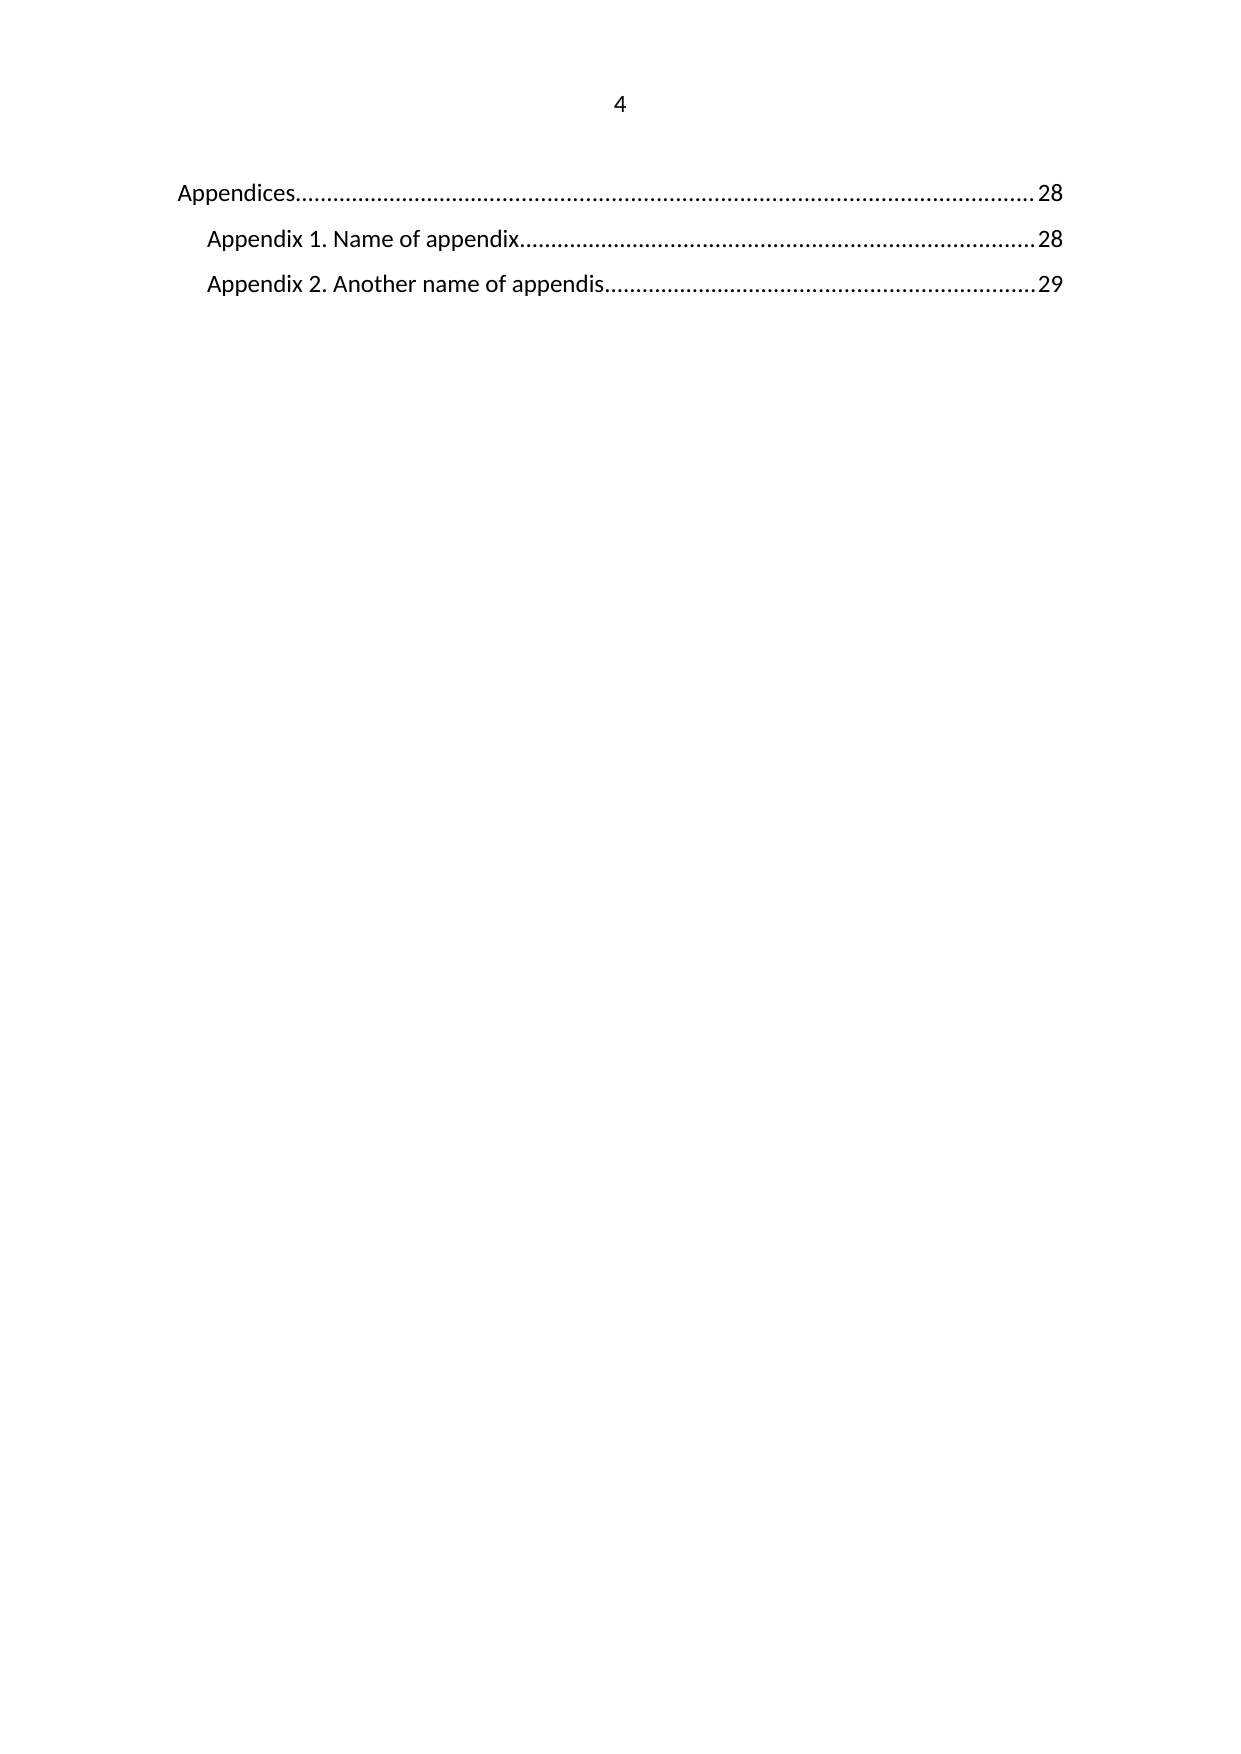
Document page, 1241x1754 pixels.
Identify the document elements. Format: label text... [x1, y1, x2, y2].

text Appendices 28 [177, 177, 1063, 208]
text Appendix 1. Name of appendix 28 [207, 223, 1063, 253]
text Appendix 2. Another name of appendis 29 [207, 269, 1063, 299]
